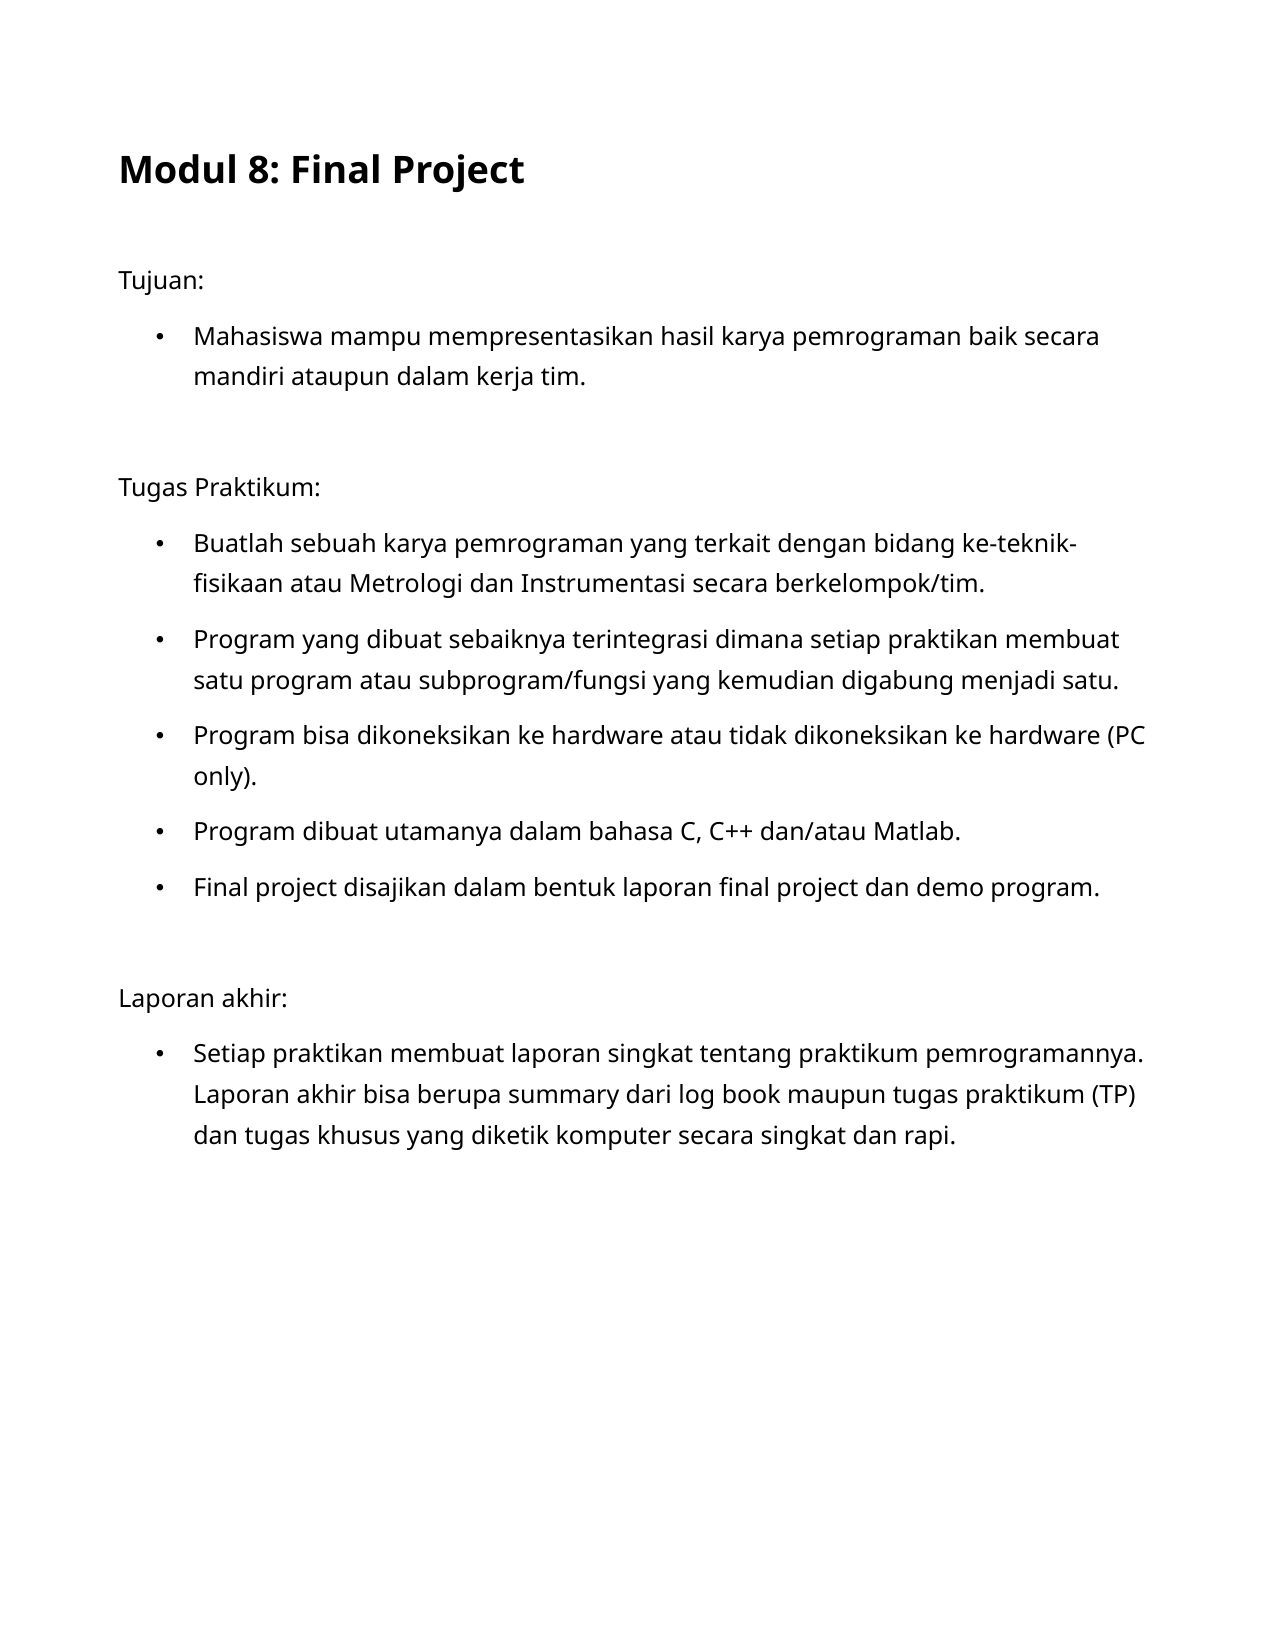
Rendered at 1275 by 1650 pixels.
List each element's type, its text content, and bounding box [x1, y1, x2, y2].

subtitle Modul 8: Final Project [118, 143, 1157, 195]
list Mahasiswa mampu mempresentasikan hasil karya pemrograman baik secara mandiri ataupun dalam kerja tim. [156, 318, 1157, 393]
list Setiap praktikan membuat laporan singkat tentang praktikum pemrogramannya. Laporan akhir bisa berupa summary dari log book maupun tugas praktikum (TP) dan tugas khusus yang diketik komputer secara singkat dan rapi. [156, 1036, 1157, 1151]
list Program bisa dikoneksikan ke hardware atau tidak dikoneksikan ke hardware (PC only). [156, 718, 1157, 793]
text Laporan akhir: [118, 980, 1157, 1014]
text Tugas Praktikum: [118, 470, 1157, 504]
list Program dibuat utamanya dalam bahasa C, C++ dan/atau Matlab. [156, 814, 1157, 848]
list Final project disajikan dalam bentuk laporan final project dan demo program. [156, 869, 1157, 903]
list Program yang dibuat sebaiknya terintegrasi dimana setiap praktikan membuat satu program atau subprogram/fungsi yang kemudian digabung menjadi satu. [156, 621, 1157, 696]
text Tujuan: [118, 263, 1157, 297]
list Buatlah sebuah karya pemrograman yang terkait dengan bidang ke-teknik-fisikaan atau Metrologi dan Instrumentasi secara berkelompok/tim. [156, 525, 1157, 600]
